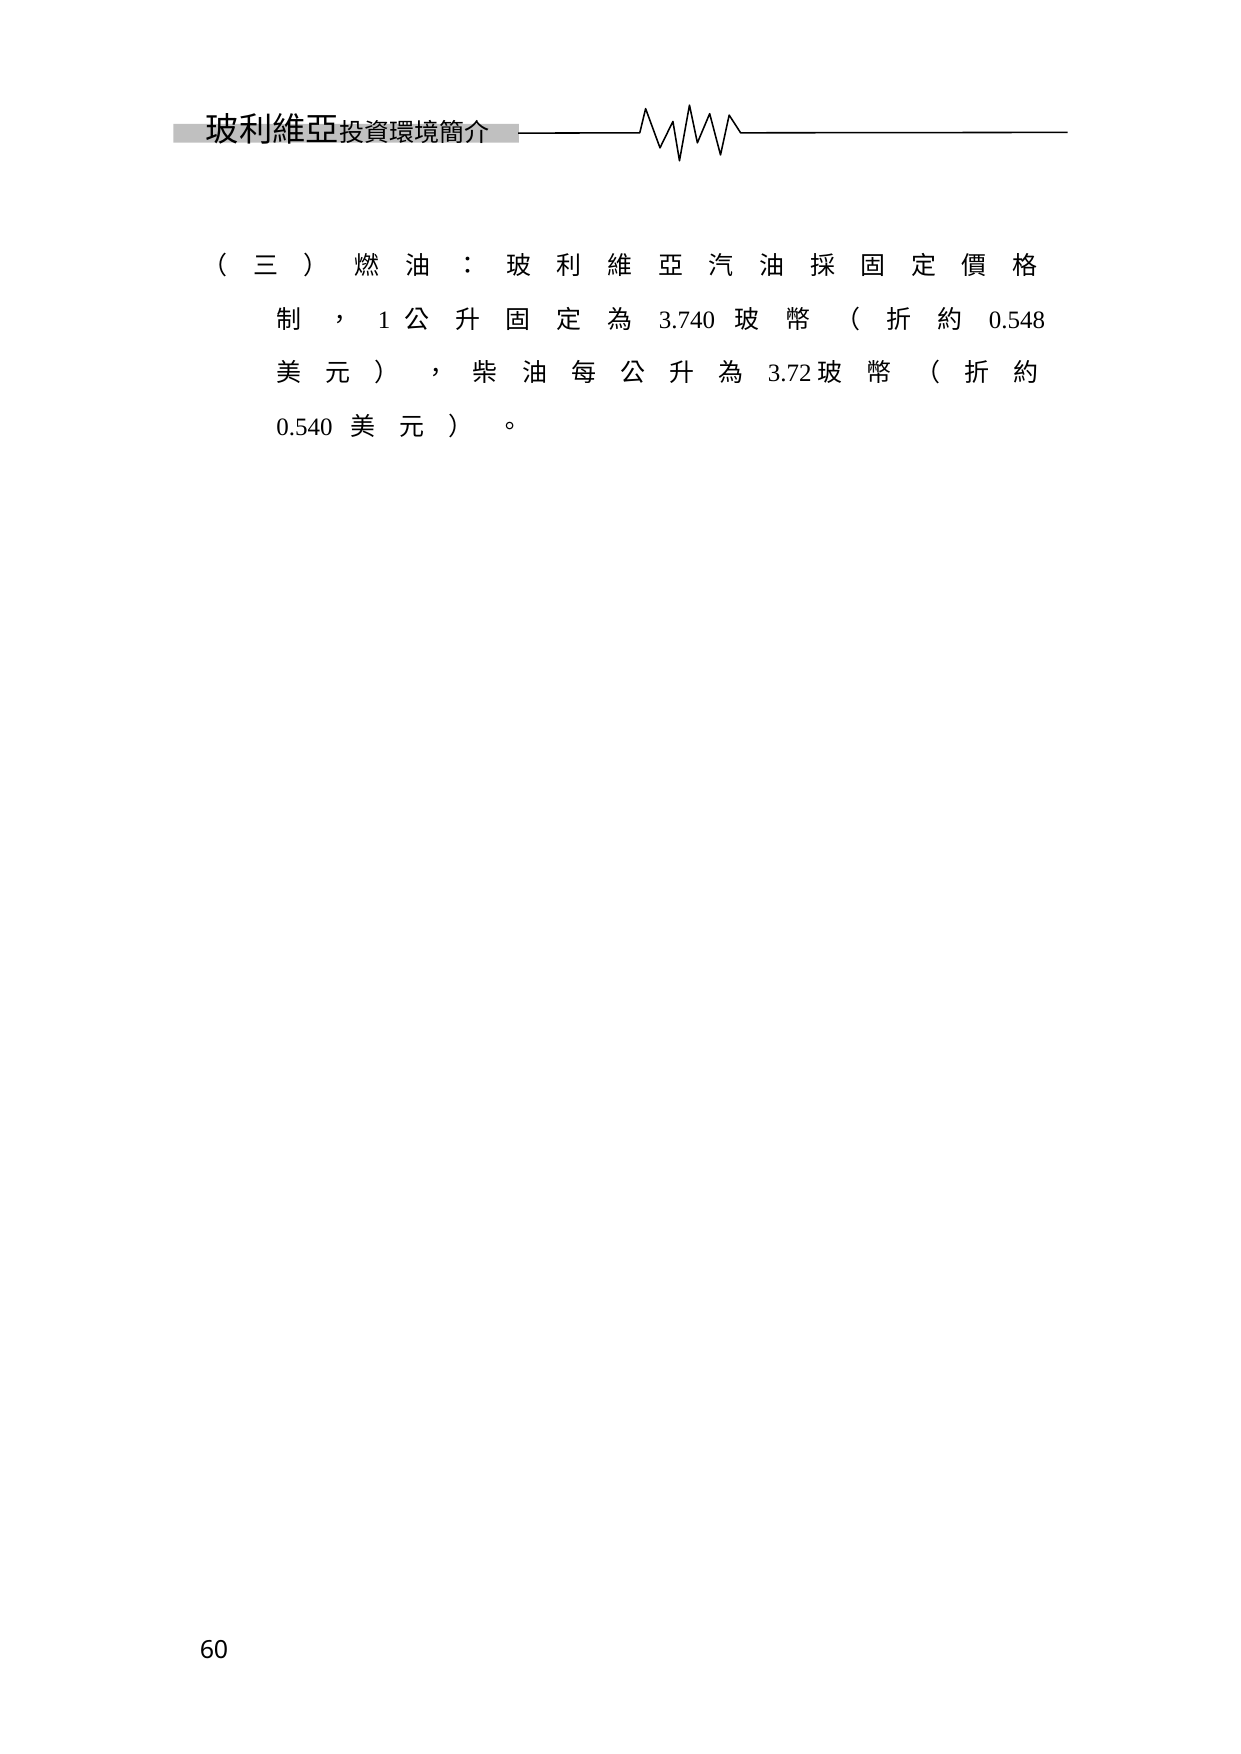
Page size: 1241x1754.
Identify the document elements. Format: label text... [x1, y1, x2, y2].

text （三）燃油：玻利維亞汽油採固定價格制，1公升固定為3.740玻幣（折約0.548美元），柴油每公升為3.72玻幣（折約0.540美元）。 [202, 237, 1063, 451]
